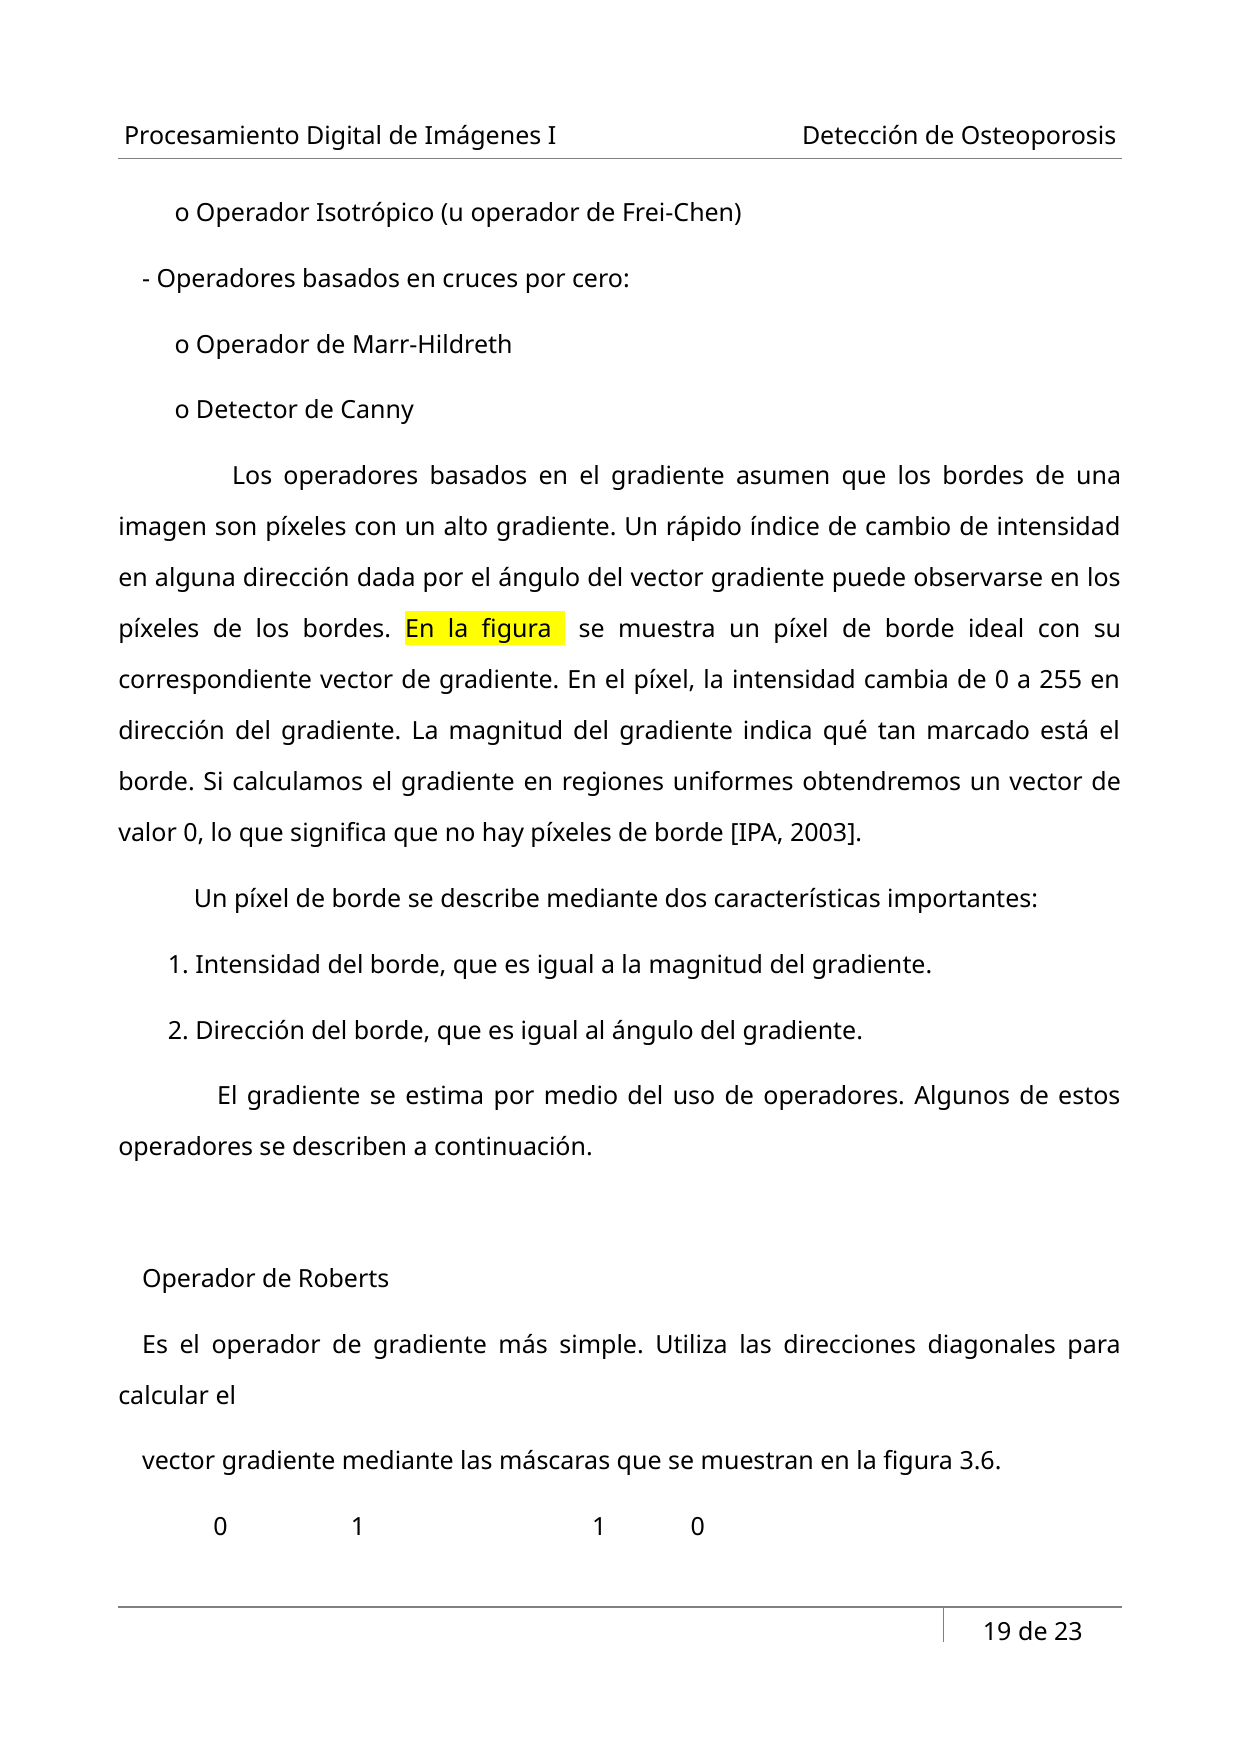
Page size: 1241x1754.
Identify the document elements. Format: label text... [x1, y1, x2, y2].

text 0 1 1 0 [118, 1509, 1122, 1543]
text Los operadores basados en el gradiente asumen que los bordes de una imagen son píxeles con un alto gradiente. Un rápido índice de cambio de intensidad en alguna dirección dada por el ángulo del vector gradiente puede observarse en los píxeles de los bordes. En la figura se muestra un píxel de borde ideal con su correspondiente vector de gradiente. En el píxel, la intensidad cambia de 0 a 255 en dirección del gradiente. La magnitud del gradiente indica qué tan marcado está el borde. Si calculamos el gradiente en regiones uniformes obtendremos un vector de valor 0, lo que significa que no hay píxeles de borde [IPA, 2003]. [118, 458, 1122, 849]
text Operador de Roberts [118, 1261, 1122, 1294]
text o Detector de Canny [118, 392, 1122, 426]
text Un píxel de borde se describe mediante dos características importantes: [118, 881, 1122, 915]
text o Operador de Marr-Hildreth [118, 326, 1122, 360]
text - Operadores basados en cruces por cero: [118, 261, 1122, 295]
text El gradiente se estima por medio del uso de operadores. Algunos de estos operadores se describen a continuación. [118, 1078, 1122, 1163]
text o Operador Isotrópico (u operador de Frei-Chen) [118, 195, 1122, 229]
text Es el operador de gradiente más simple. Utiliza las direcciones diagonales para calcular el [118, 1326, 1122, 1411]
text 1. Intensidad del borde, que es igual a la magnitud del gradiente. [118, 947, 1122, 981]
text vector gradiente mediante las máscaras que se muestran en la figura 3.6. [118, 1443, 1122, 1477]
text 2. Dirección del borde, que es igual al ángulo del gradiente. [118, 1012, 1122, 1046]
